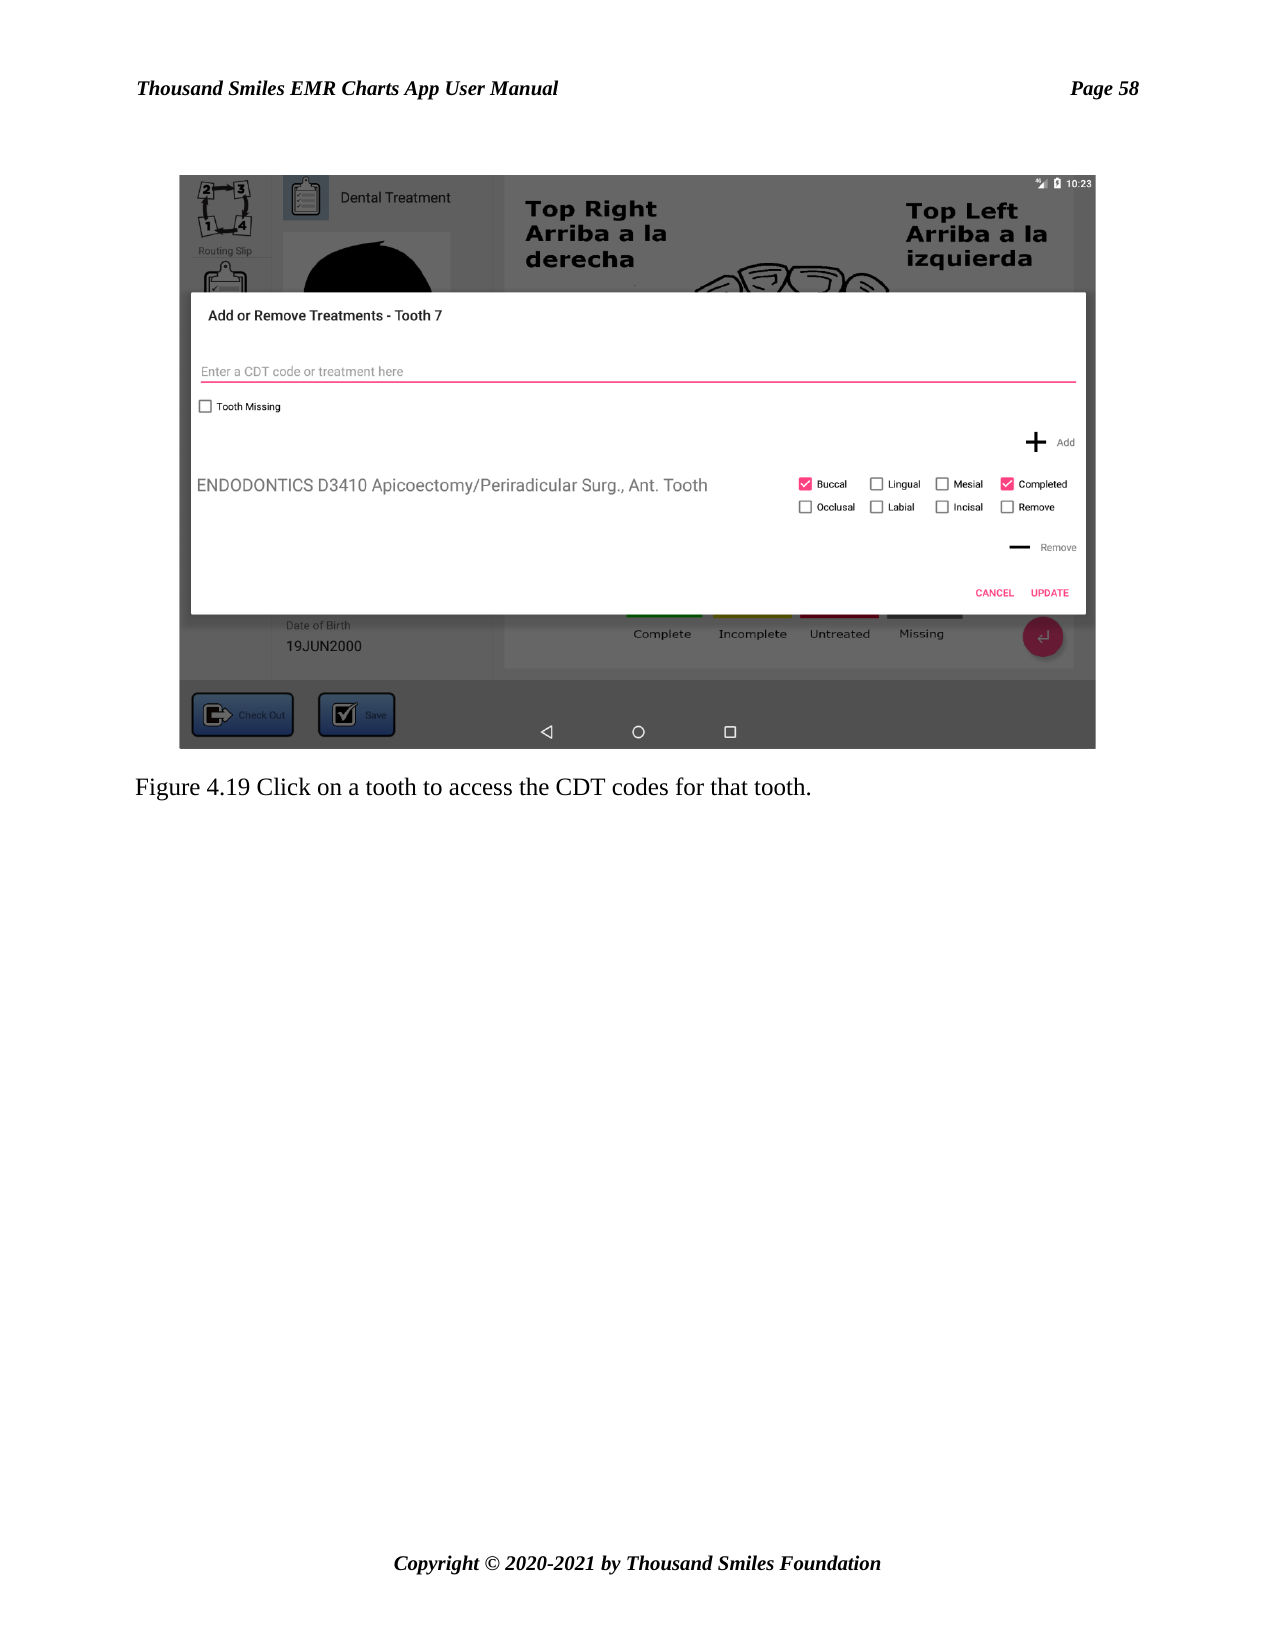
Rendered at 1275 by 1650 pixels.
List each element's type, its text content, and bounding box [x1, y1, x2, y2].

text Figure 4.19 Click on a tooth to access the CDT codes for that tooth. [135, 775, 1140, 800]
picture [179, 175, 1096, 749]
